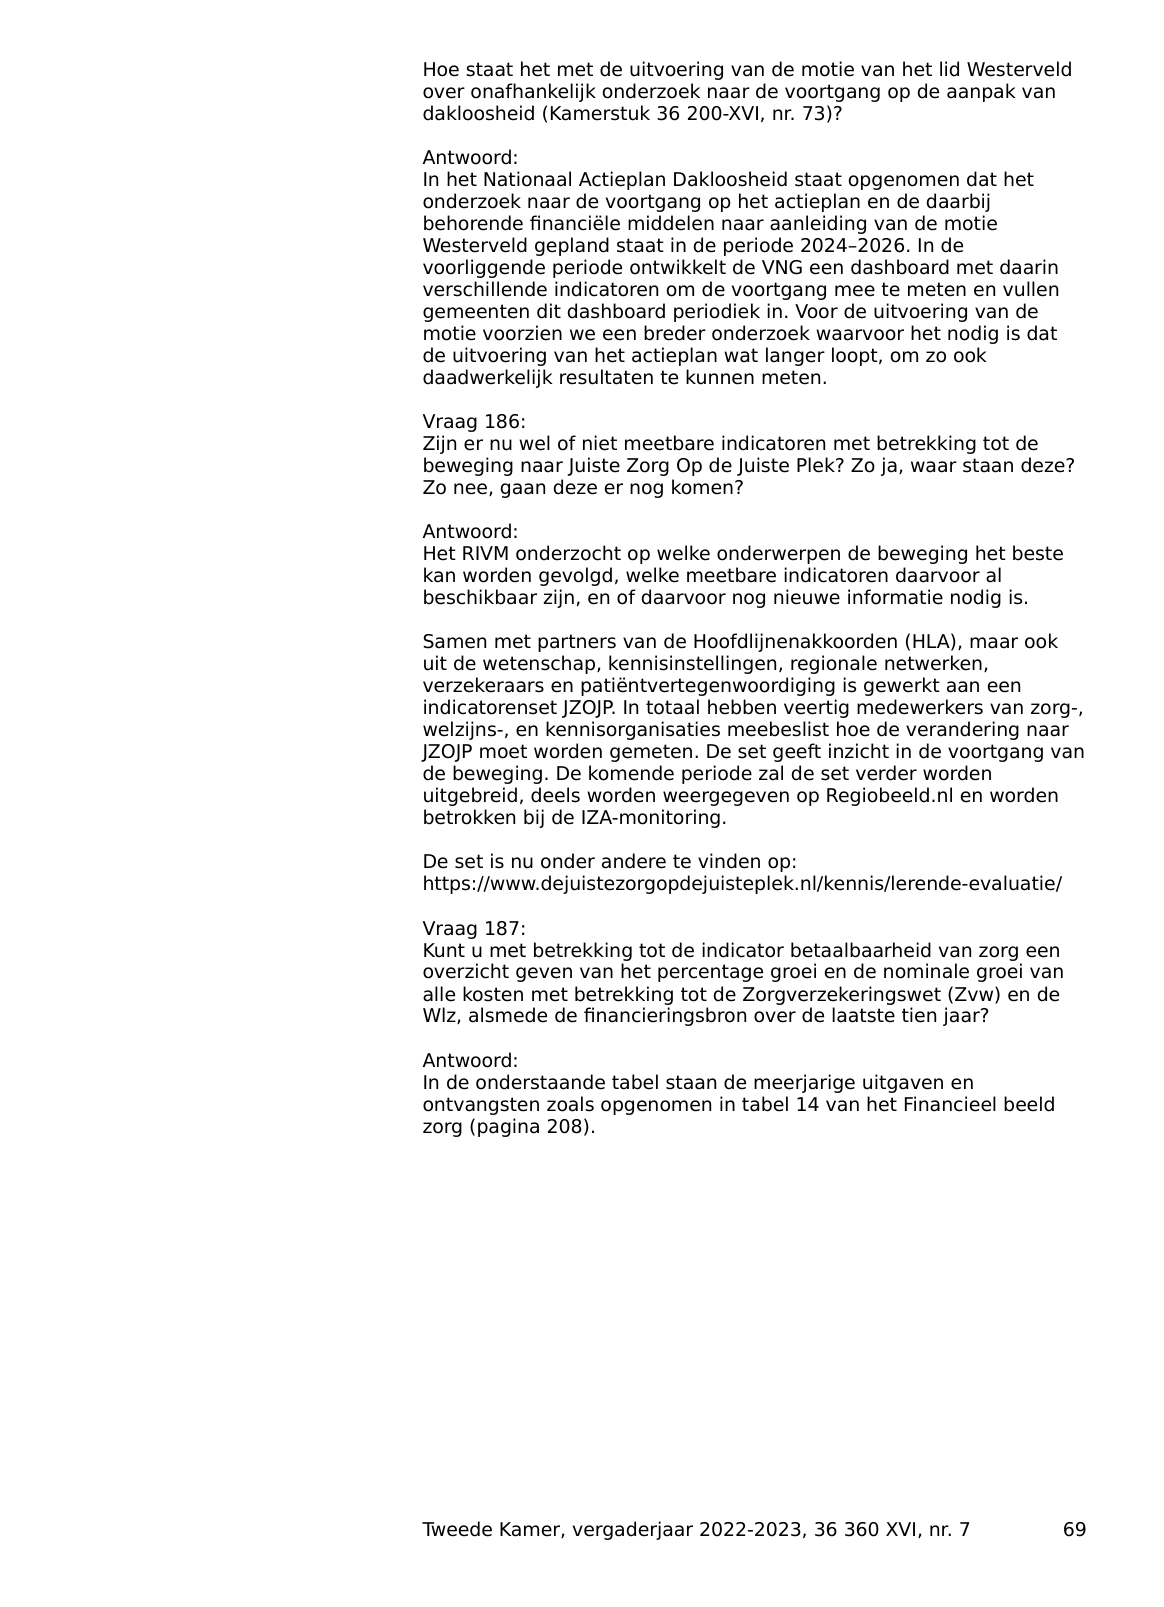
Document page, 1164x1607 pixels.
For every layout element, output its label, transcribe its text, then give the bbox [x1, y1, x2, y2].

text Vraag 186: [422, 411, 1087, 433]
text Vraag 187: [422, 917, 1087, 939]
text Het RIVM onderzocht op welke onderwerpen de beweging het beste kan worden gevolgd, welke meetbare indicatoren daarvoor al beschikbaar zijn, en of daarvoor nog nieuwe informatie nodig is. [422, 543, 1087, 609]
text In het Nationaal Actieplan Dakloosheid staat opgenomen dat het onderzoek naar de voortgang op het actieplan en de daarbij behorende financiële middelen naar aanleiding van de motie Westerveld gepland staat in de periode 2024–2026. In de voorliggende periode ontwikkelt de VNG een dashboard met daarin verschillende indicatoren om de voortgang mee te meten en vullen gemeenten dit dashboard periodiek in. Voor de uitvoering van de motie voorzien we een breder onderzoek waarvoor het nodig is dat de uitvoering van het actieplan wat langer loopt, om zo ook daadwerkelijk resultaten te kunnen meten. [422, 169, 1087, 389]
text In de onderstaande tabel staan de meerjarige uitgaven en ontvangsten zoals opgenomen in tabel 14 van het Financieel beeld zorg (pagina 208). [422, 1072, 1087, 1137]
text Hoe staat het met de uitvoering van de motie van het lid Westerveld over onafhankelijk onderzoek naar de voortgang op de aanpak van dakloosheid (Kamerstuk 36 200-XVI, nr. 73)? [422, 59, 1087, 125]
text Antwoord: [422, 147, 1087, 169]
text Antwoord: [422, 521, 1087, 543]
text Antwoord: [422, 1049, 1087, 1072]
text Samen met partners van de Hoofdlijnenakkoorden (HLA), maar ook uit de wetenschap, kennisinstellingen, regionale netwerken, verzekeraars en patiëntvertegenwoordiging is gewerkt aan een indicatorenset JZOJP. In totaal hebben veertig medewerkers van zorg-, welzijns-, en kennisorganisaties meebeslist hoe de verandering naar JZOJP moet worden gemeten. De set geeft inzicht in de voortgang van de beweging. De komende periode zal de set verder worden uitgebreid, deels worden weergegeven op Regiobeeld.nl en worden betrokken bij de IZA-monitoring. [422, 631, 1087, 829]
text Kunt u met betrekking tot de indicator betaalbaarheid van zorg een overzicht geven van het percentage groei en de nominale groei van alle kosten met betrekking tot de Zorgverzekeringswet (Zvw) en de Wlz, alsmede de financieringsbron over de laatste tien jaar? [422, 939, 1087, 1027]
text Zijn er nu wel of niet meetbare indicatoren met betrekking tot de beweging naar Juiste Zorg Op de Juiste Plek? Zo ja, waar staan deze? Zo nee, gaan deze er nog komen? [422, 433, 1087, 499]
text De set is nu onder andere te vinden op: https://www.dejuistezorgopdejuisteplek.nl/kennis/lerende-evaluatie/ [422, 851, 1087, 895]
